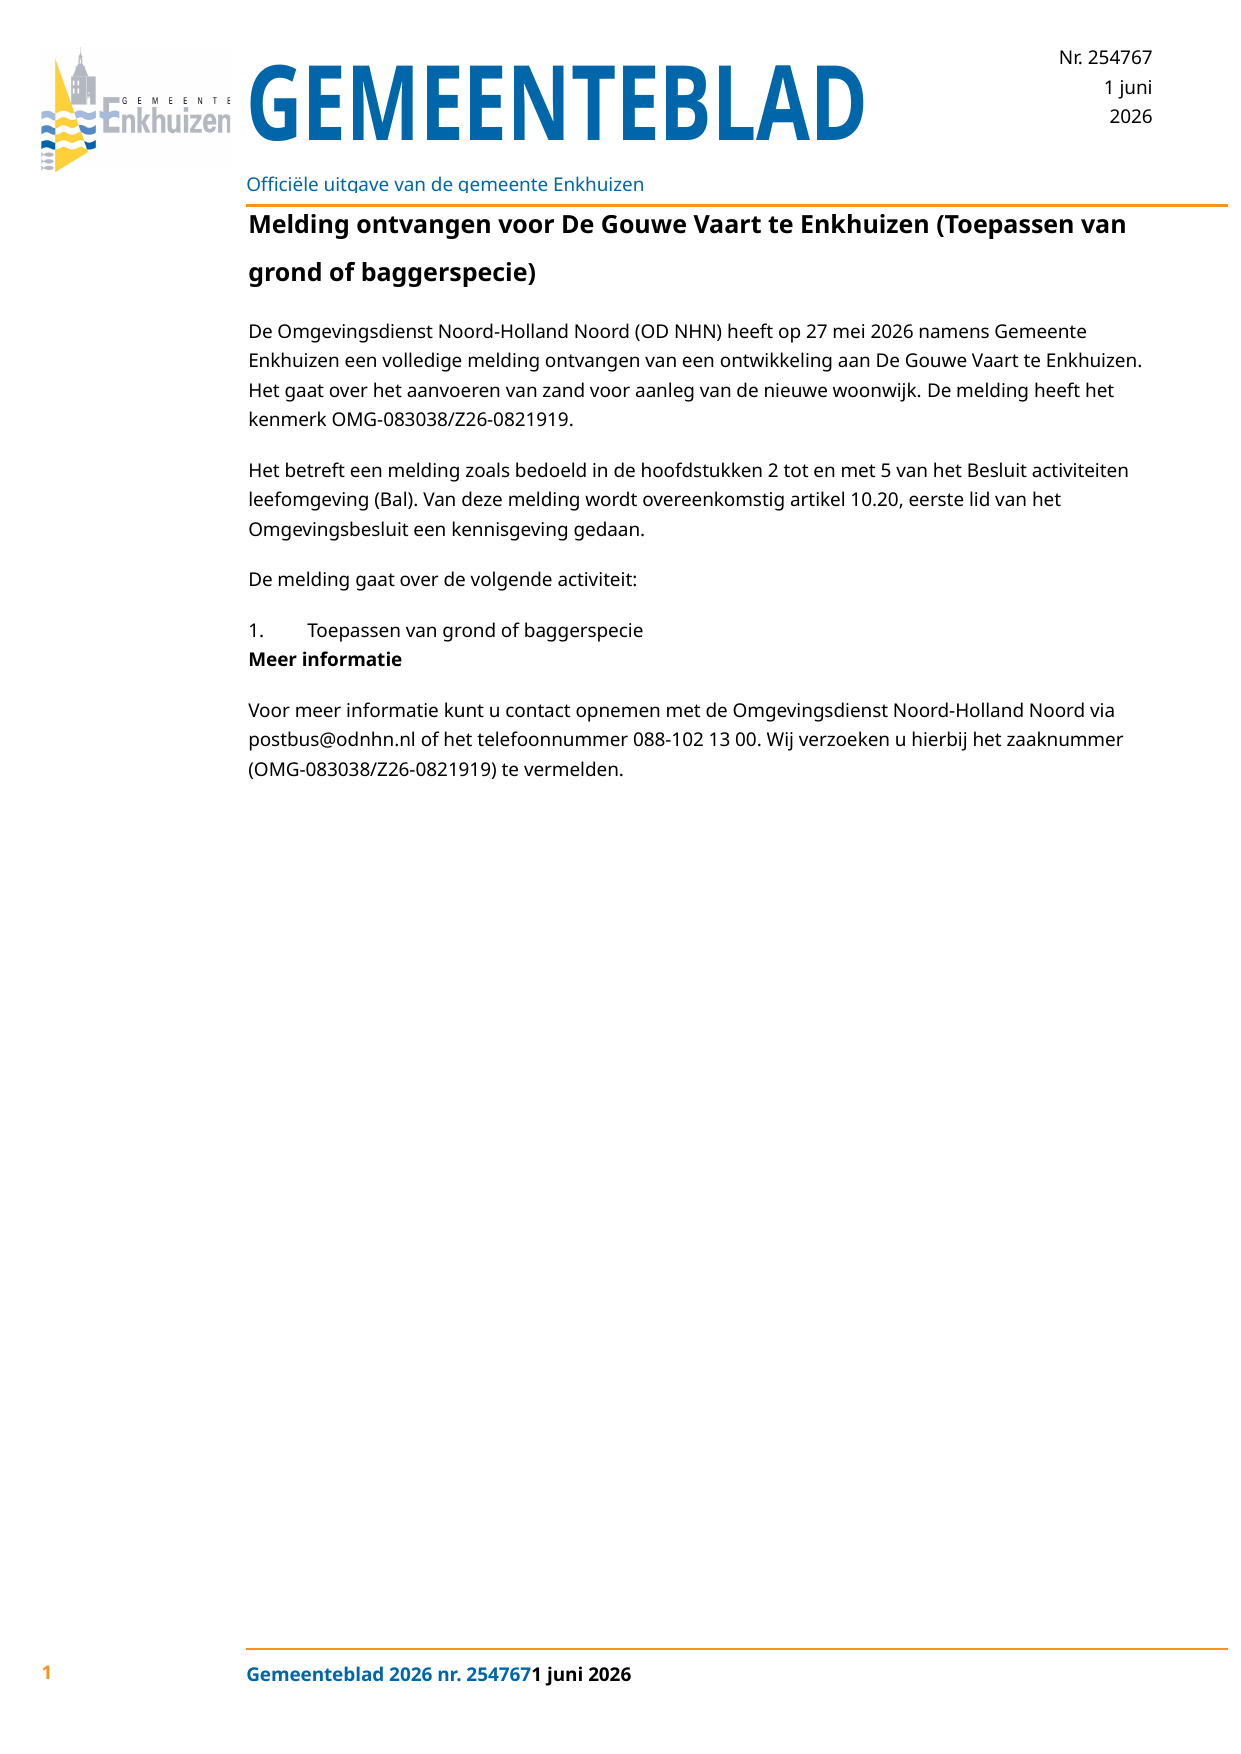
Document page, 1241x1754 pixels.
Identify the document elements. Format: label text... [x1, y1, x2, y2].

text De Omgevingsdienst Noord-Holland Noord (OD NHN) heeft op 27 mei 2026 namens Gemeente Enkhuizen een volledige melding ontvangen van een ontwikkeling aan De Gouwe Vaart te Enkhuizen. Het gaat over het aanvoeren van zand voor aanleg van de nieuwe woonwijk. De melding heeft het kenmerk OMG-083038/Z26-0821919. [248, 318, 1152, 432]
text Het betreft een melding zoals bedoeld in de hoofdstukken 2 tot en met 5 van het Besluit activiteiten leefomgeving (Bal). Van deze melding wordt overeenkomstig artikel 10.20, eerste lid van het Omgevingsbesluit een kennisgeving gedaan. [248, 457, 1152, 542]
text De melding gaat over de volgende activiteit: [248, 567, 1152, 592]
list Toepassen van grond of baggerspecie [248, 617, 1152, 643]
picture [41, 47, 231, 172]
text Melding ontvangen voor De Gouwe Vaart te Enkhuizen (Toepassen van grond of baggerspecie) [248, 207, 1152, 288]
text Voor meer informatie kunt u contact opnemen met de Omgevingsdienst Noord-Holland Noord via postbus@odnhn.nl of het telefoonnummer 088-102 13 00. Wij verzoeken u hierbij het zaaknummer (OMG-083038/Z26-0821919) te vermelden. [248, 697, 1152, 782]
text Meer informatie [248, 647, 1152, 672]
